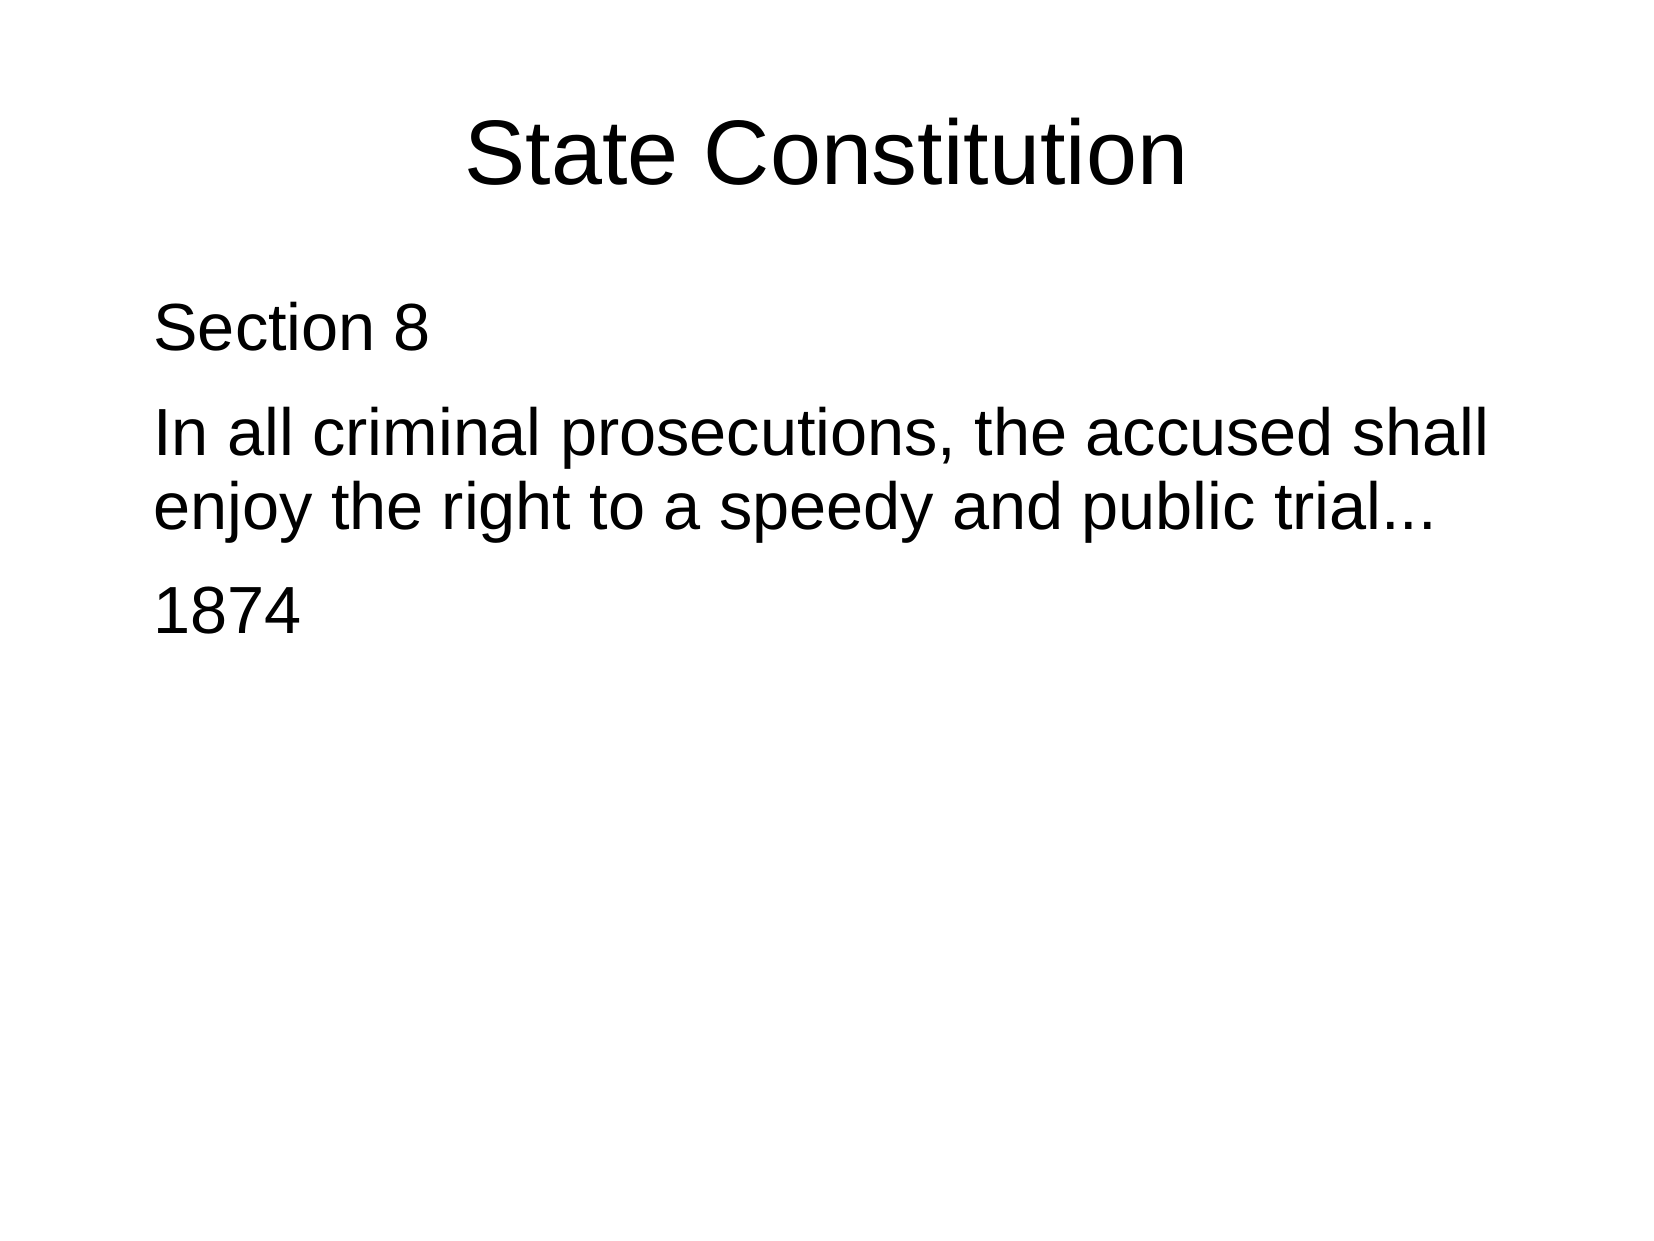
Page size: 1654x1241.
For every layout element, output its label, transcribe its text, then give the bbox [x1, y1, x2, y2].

list Section 8 In all criminal prosecutions, the accused shall enjoy the right to a speedy and public trial... 1874 [82, 290, 1571, 1010]
title State Constitution [82, 49, 1571, 257]
